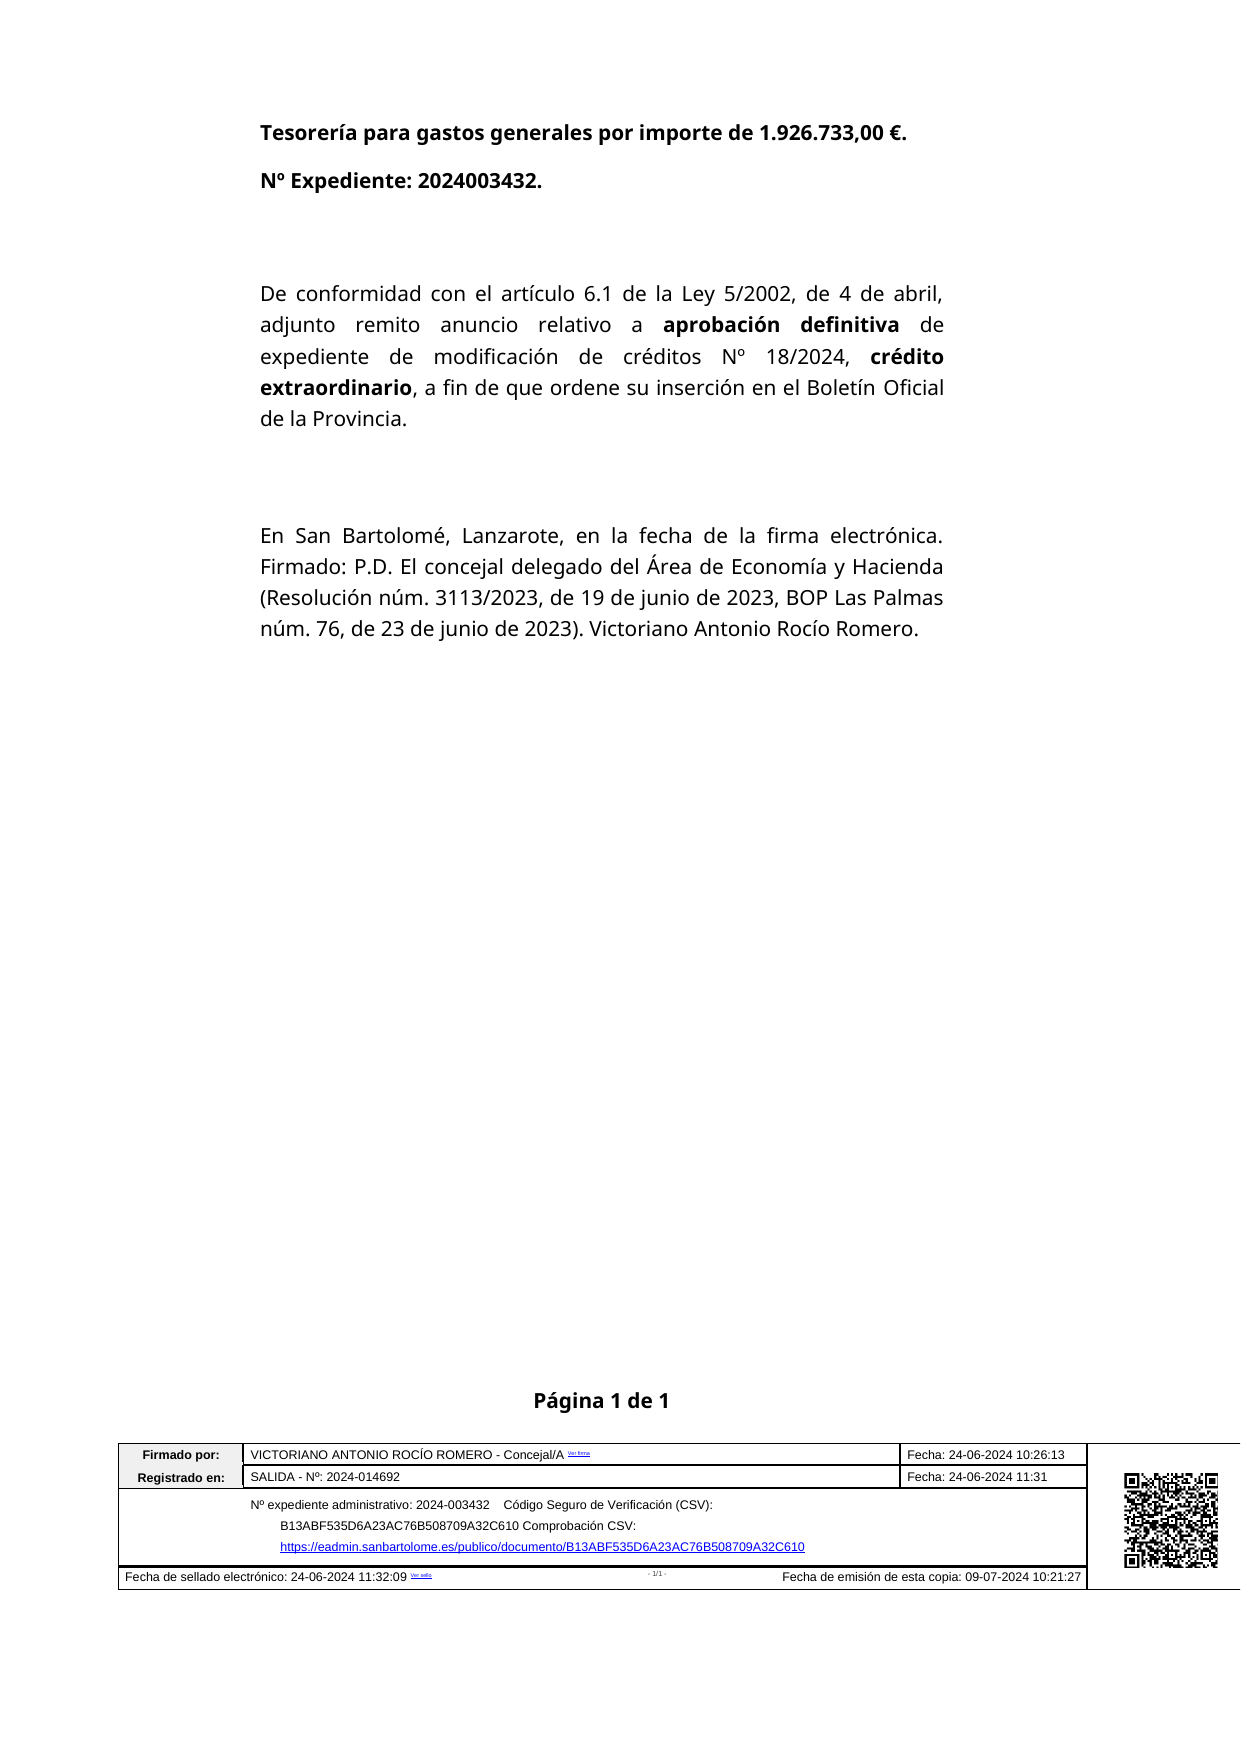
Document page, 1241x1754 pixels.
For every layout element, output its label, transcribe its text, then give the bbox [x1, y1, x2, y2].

table_header Firmado por: [119, 1444, 242, 1462]
text Página 1 de 1 [242, 1386, 961, 1414]
table_cell Nº expediente administrativo: 2024-003432 Código Seguro de Verificación (CSV): B13ABF535D6A23AC76B508709A32C610 Comprobación CSV: https://eadmin.sanbartolome.es/publico/documento/B13ABF535D6A23AC76B508709A32C610 [119, 1489, 1086, 1565]
text De conformidad con el artículo 6.1 de la Ley 5/2002, de 4 de abril, adjunto remito anuncio relativo a aprobación definitiva de expediente de modificación de créditos Nº 18/2024, crédito extraordinario, a fin de que ordene su inserción en el Boletín Oficial de la Provincia. [260, 279, 944, 433]
table_cell Registrado en: [119, 1469, 242, 1485]
table_cell SALIDA - Nº: 2024-014692 [244, 1466, 899, 1487]
table_cell Fecha de sellado electrónico: 24-06-2024 11:32:09 Ver sello - 1/1 - Fecha de emisión de esta copia: 09-07-2024 10:21:27 [119, 1568, 1086, 1589]
table_cell Fecha: 24-06-2024 11:31 [901, 1466, 1086, 1487]
text Tesorería para gastos generales por importe de 1.926.733,00 €. [260, 118, 944, 147]
table_header Fecha: 24-06-2024 10:26:13 [901, 1444, 1086, 1464]
text Nº Expediente: 2024003432. [260, 166, 1122, 194]
table_header [1088, 1444, 1240, 1589]
table_header VICTORIANO ANTONIO ROCÍO ROMERO - Concejal/A Ver firma [244, 1444, 899, 1464]
text En San Bartolomé, Lanzarote, en la fecha de la firma electrónica. Firmado: P.D. El concejal delegado del Área de Economía y Hacienda (Resolución núm. 3113/2023, de 19 de junio de 2023, BOP Las Palmas núm. 76, de 23 de junio de 2023). Victoriano Antonio Rocío Romero. [260, 521, 944, 643]
